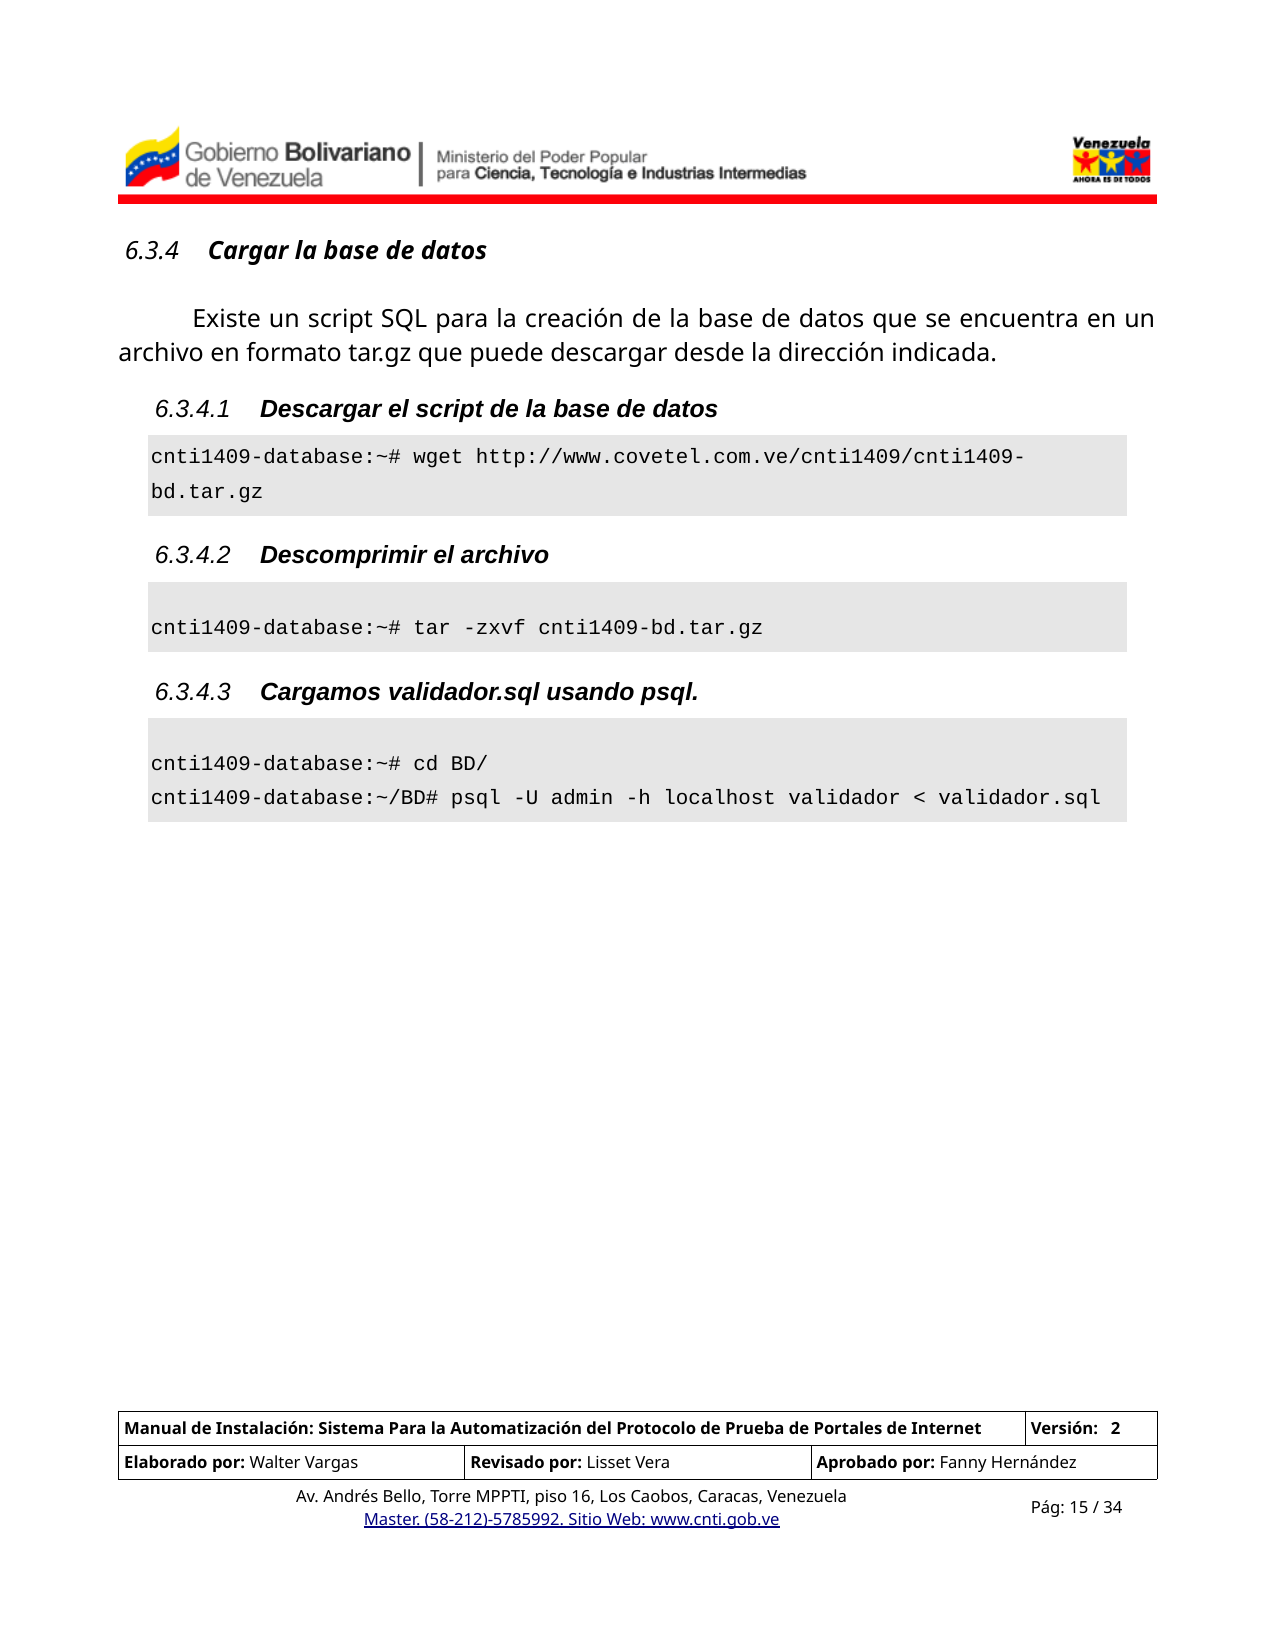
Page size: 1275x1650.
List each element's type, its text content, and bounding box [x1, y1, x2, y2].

text cnti1409-database:~# tar -zxvf cnti1409-bd.tar.gz [148, 582, 1127, 643]
subtitle Cargar la base de datos [118, 233, 1157, 267]
text cnti1409-database:~# wget http://www.covetel.com.ve/cnti1409/cnti1409-bd.tar.gz [148, 435, 1127, 507]
subtitle Descomprimir el archivo [148, 541, 1157, 569]
text Existe un script SQL para la creación de la base de datos que se encuentra en un archivo en formato tar.gz que puede descargar desde la dirección indicada. [118, 284, 1157, 369]
subtitle Cargamos validador.sql usando psql. [148, 677, 1157, 705]
text cnti1409-database:~# cd BD/ [148, 718, 1127, 777]
picture [118, 118, 1157, 204]
text cnti1409-database:~/BD# psql -U admin -h localhost validador < validador.sql [148, 777, 1127, 814]
subtitle Descargar el script de la base de datos [148, 394, 1157, 423]
